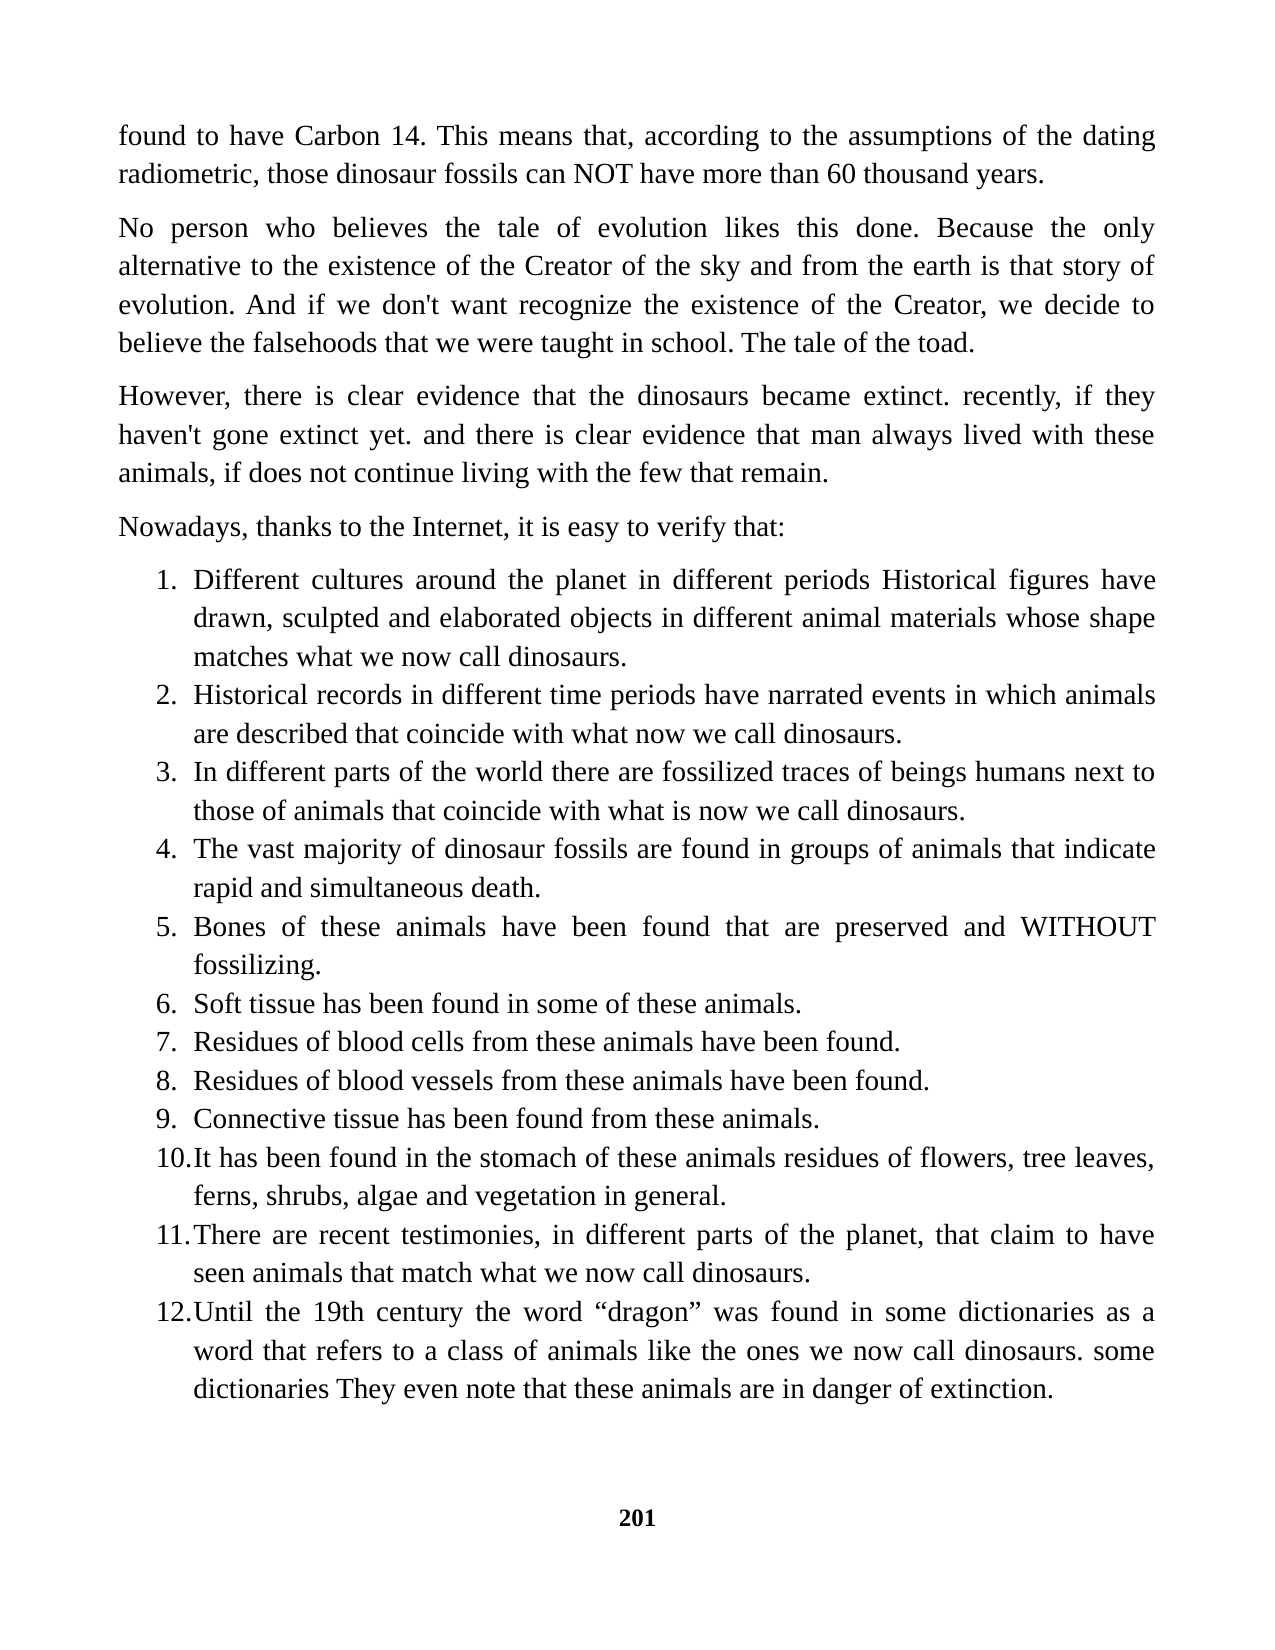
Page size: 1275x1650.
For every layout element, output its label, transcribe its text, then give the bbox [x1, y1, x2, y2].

list The vast majority of dinosaur fossils are found in groups of animals that indicate rapid and simultaneous death. [156, 832, 1157, 904]
text However, there is clear evidence that the dinosaurs became extinct. recently, if they haven't gone extinct yet. and there is clear evidence that man always lived with these animals, if does not continue living with the few that remain. [118, 378, 1157, 489]
text Nowadays, thanks to the Internet, it is easy to verify that: [118, 509, 1157, 542]
list Soft tissue has been found in some of these animals. [156, 986, 1157, 1019]
list Historical records in different time periods have narrated events in which animals are described that coincide with what now we call dinosaurs. [156, 677, 1157, 749]
list Different cultures around the planet in different periods Historical figures have drawn, sculpted and elaborated objects in different animal materials whose shape matches what we now call dinosaurs. [156, 562, 1157, 672]
text No person who believes the tale of evolution likes this done. Because the only alternative to the existence of the Creator of the sky and from the earth is that story of evolution. And if we don't want recognize the existence of the Creator, we decide to believe the falsehoods that we were taught in school. The tale of the toad. [118, 210, 1157, 359]
list There are recent testimonies, in different parts of the planet, that claim to have seen animals that match what we now call dinosaurs. [156, 1217, 1157, 1289]
list Bones of these animals have been found that are preserved and WITHOUT fossilizing. [156, 909, 1157, 981]
list Residues of blood cells from these animals have been found. [156, 1024, 1157, 1058]
list Connective tissue has been found from these animals. [156, 1101, 1157, 1135]
list It has been found in the stomach of these animals residues of flowers, tree leaves, ferns, shrubs, algae and vegetation in general. [156, 1140, 1157, 1212]
list In different parts of the world there are fossilized traces of beings humans next to those of animals that coincide with what is now we call dinosaurs. [156, 754, 1157, 827]
list Until the 19th century the word “dragon” was found in some dictionaries as a word that refers to a class of animals like the ones we now call dinosaurs. some dictionaries They even note that these animals are in danger of extinction. [156, 1294, 1157, 1405]
list Residues of blood vessels from these animals have been found. [156, 1063, 1157, 1096]
text found to have Carbon 14. This means that, according to the assumptions of the dating radiometric, those dinosaur fossils can NOT have more than 60 thousand years. [118, 118, 1157, 190]
